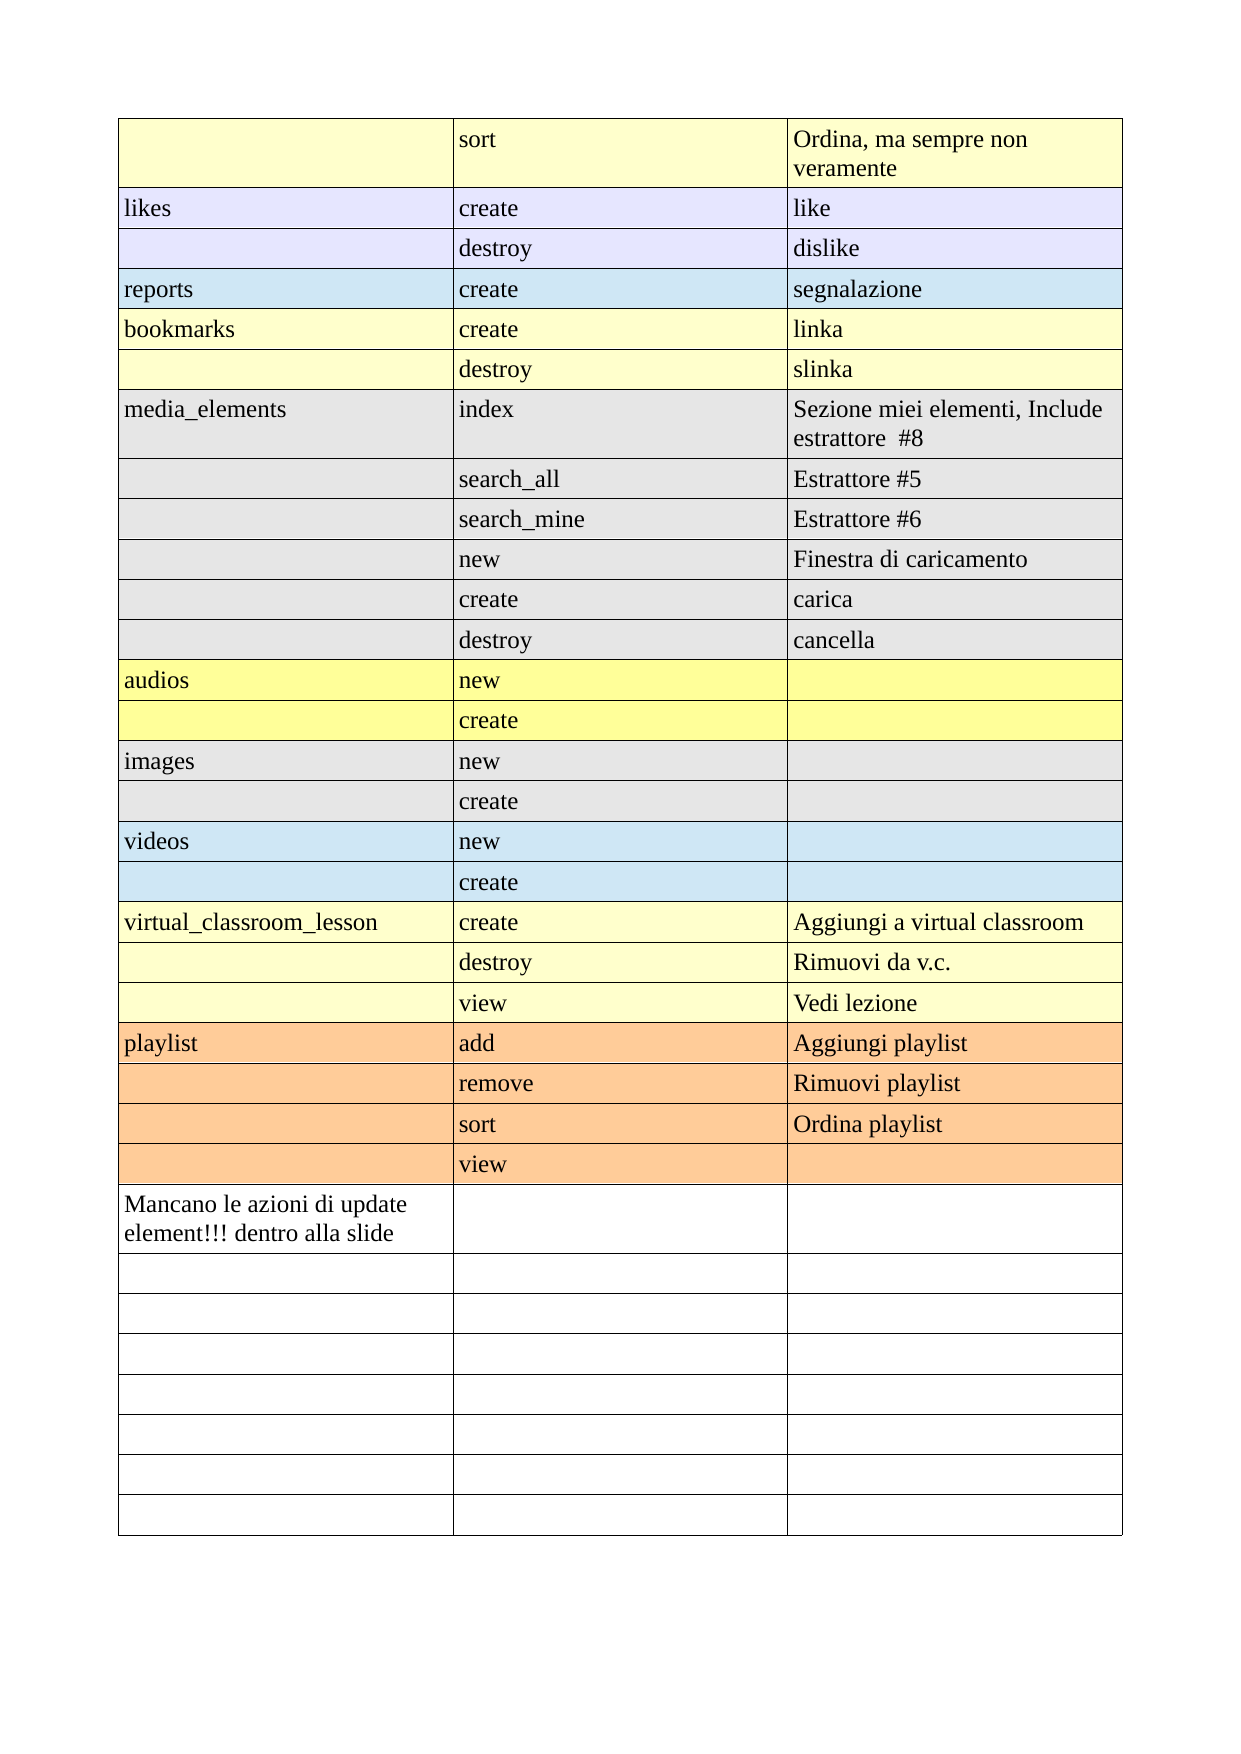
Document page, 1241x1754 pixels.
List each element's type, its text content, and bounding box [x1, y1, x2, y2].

table_cell [454, 1495, 787, 1535]
table_cell [119, 620, 453, 659]
table_cell [788, 1254, 1122, 1293]
table_cell new [454, 822, 787, 861]
table_cell destroy [454, 943, 787, 982]
table_cell create [454, 269, 787, 308]
table_cell Rimuovi da v.c. [788, 943, 1122, 982]
table_cell [119, 1104, 453, 1143]
table_cell virtual_classroom_lesson [119, 902, 453, 942]
table_cell sort [454, 119, 787, 187]
table_cell [788, 1415, 1122, 1454]
table_cell create [454, 701, 787, 740]
table_cell view [454, 1144, 787, 1183]
table_cell [454, 1334, 787, 1373]
table_cell [119, 701, 453, 740]
table_cell add [454, 1023, 787, 1062]
table_cell [119, 862, 453, 901]
table_cell [454, 1455, 787, 1494]
table_cell destroy [454, 620, 787, 659]
table_cell [788, 660, 1122, 700]
table_cell remove [454, 1064, 787, 1103]
table_cell [788, 701, 1122, 740]
table_cell [788, 781, 1122, 821]
table_cell new [454, 741, 787, 780]
table_cell bookmarks [119, 309, 453, 348]
table_cell [788, 1144, 1122, 1183]
table_cell [788, 1495, 1122, 1535]
table_cell index [454, 390, 787, 458]
table_cell Estrattore #6 [788, 499, 1122, 538]
table_cell view [454, 983, 787, 1022]
table_cell [119, 229, 453, 268]
table_cell [119, 943, 453, 982]
table_cell [119, 1254, 453, 1293]
table_cell [788, 741, 1122, 780]
table_cell [454, 1254, 787, 1293]
table_cell [119, 1455, 453, 1494]
table_cell media_elements [119, 390, 453, 458]
table_cell Aggiungi playlist [788, 1023, 1122, 1062]
table_cell [788, 1294, 1122, 1333]
table_cell [788, 1455, 1122, 1494]
table_cell [119, 1495, 453, 1535]
table_cell [454, 1294, 787, 1333]
table_cell Finestra di caricamento [788, 540, 1122, 579]
table_cell linka [788, 309, 1122, 348]
table_cell playlist [119, 1023, 453, 1062]
table_cell create [454, 580, 787, 619]
table_cell videos [119, 822, 453, 861]
table_cell new [454, 660, 787, 700]
table_cell create [454, 862, 787, 901]
table_cell search_all [454, 459, 787, 498]
table_cell like [788, 188, 1122, 227]
table_cell [454, 1375, 787, 1414]
table_cell [119, 119, 453, 187]
table_cell [119, 499, 453, 538]
table_cell [119, 1144, 453, 1183]
table_cell reports [119, 269, 453, 308]
table_cell search_mine [454, 499, 787, 538]
table_cell images [119, 741, 453, 780]
table_cell [454, 1185, 787, 1252]
table_cell create [454, 309, 787, 348]
table_cell [119, 350, 453, 389]
table_cell Vedi lezione [788, 983, 1122, 1022]
table_cell Ordina, ma sempre non veramente [788, 119, 1122, 187]
table_cell Rimuovi playlist [788, 1064, 1122, 1103]
table_cell destroy [454, 350, 787, 389]
table_cell Mancano le azioni di update element!!! dentro alla slide [119, 1185, 453, 1252]
table_cell [119, 1334, 453, 1373]
table_cell sort [454, 1104, 787, 1143]
table_cell create [454, 188, 787, 227]
table_cell [788, 862, 1122, 901]
table_cell [119, 781, 453, 821]
table_cell create [454, 781, 787, 821]
table_cell create [454, 902, 787, 942]
table_cell Aggiungi a virtual classroom [788, 902, 1122, 942]
table_cell destroy [454, 229, 787, 268]
table_cell [119, 580, 453, 619]
table_cell [788, 1334, 1122, 1373]
table_cell [788, 1185, 1122, 1252]
table_cell [119, 1375, 453, 1414]
table_cell [119, 540, 453, 579]
table_cell audios [119, 660, 453, 700]
table_cell [119, 1294, 453, 1333]
table_cell new [454, 540, 787, 579]
table_cell [119, 1415, 453, 1454]
table_cell likes [119, 188, 453, 227]
table_cell segnalazione [788, 269, 1122, 308]
table_cell [119, 1064, 453, 1103]
table_cell dislike [788, 229, 1122, 268]
table_cell [119, 983, 453, 1022]
table_cell Estrattore #5 [788, 459, 1122, 498]
table_cell cancella [788, 620, 1122, 659]
table_cell carica [788, 580, 1122, 619]
table_cell [788, 822, 1122, 861]
table_cell [119, 459, 453, 498]
table_cell [788, 1375, 1122, 1414]
table_cell Ordina playlist [788, 1104, 1122, 1143]
table_cell slinka [788, 350, 1122, 389]
table_cell [454, 1415, 787, 1454]
table_cell Sezione miei elementi, Include estrattore #8 [788, 390, 1122, 458]
